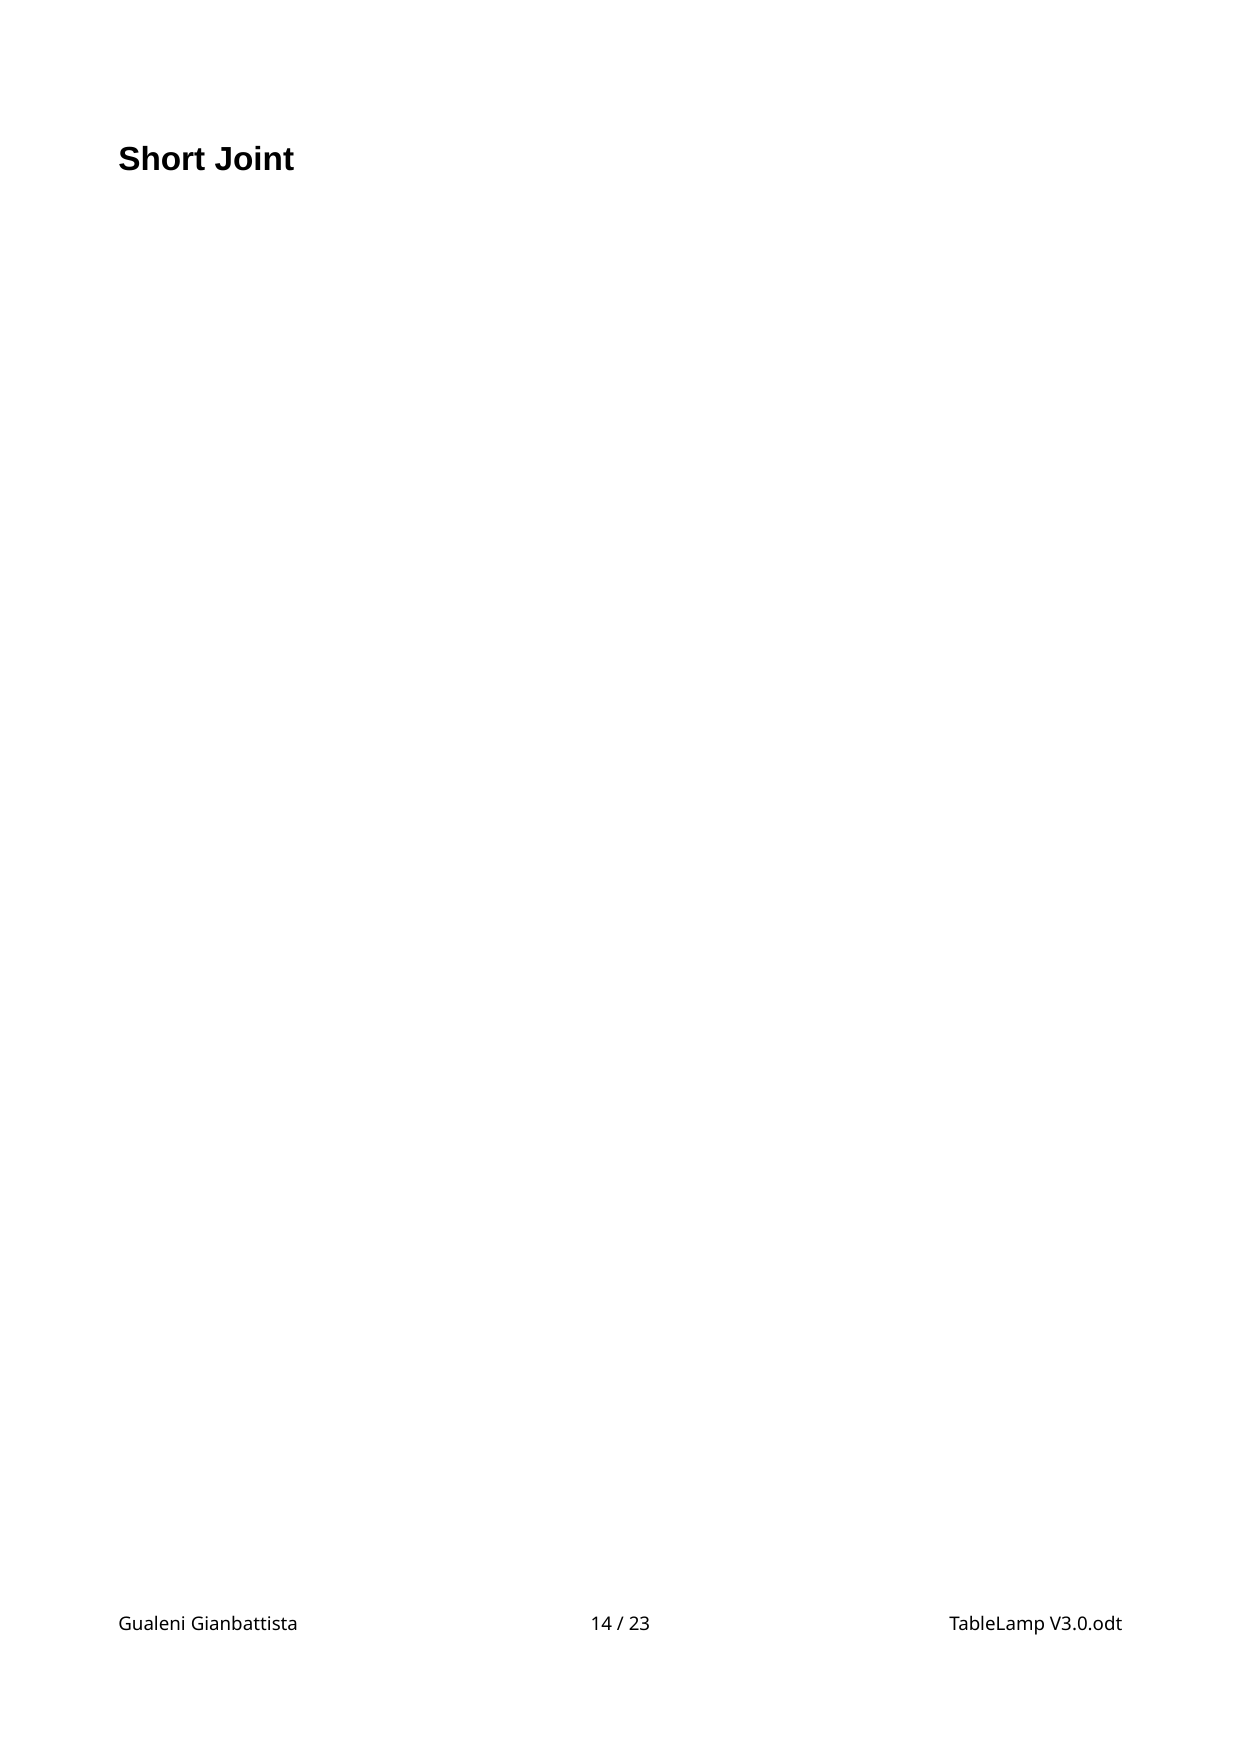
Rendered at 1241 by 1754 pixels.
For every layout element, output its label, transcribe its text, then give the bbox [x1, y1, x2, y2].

subtitle Short Joint [118, 139, 1122, 177]
